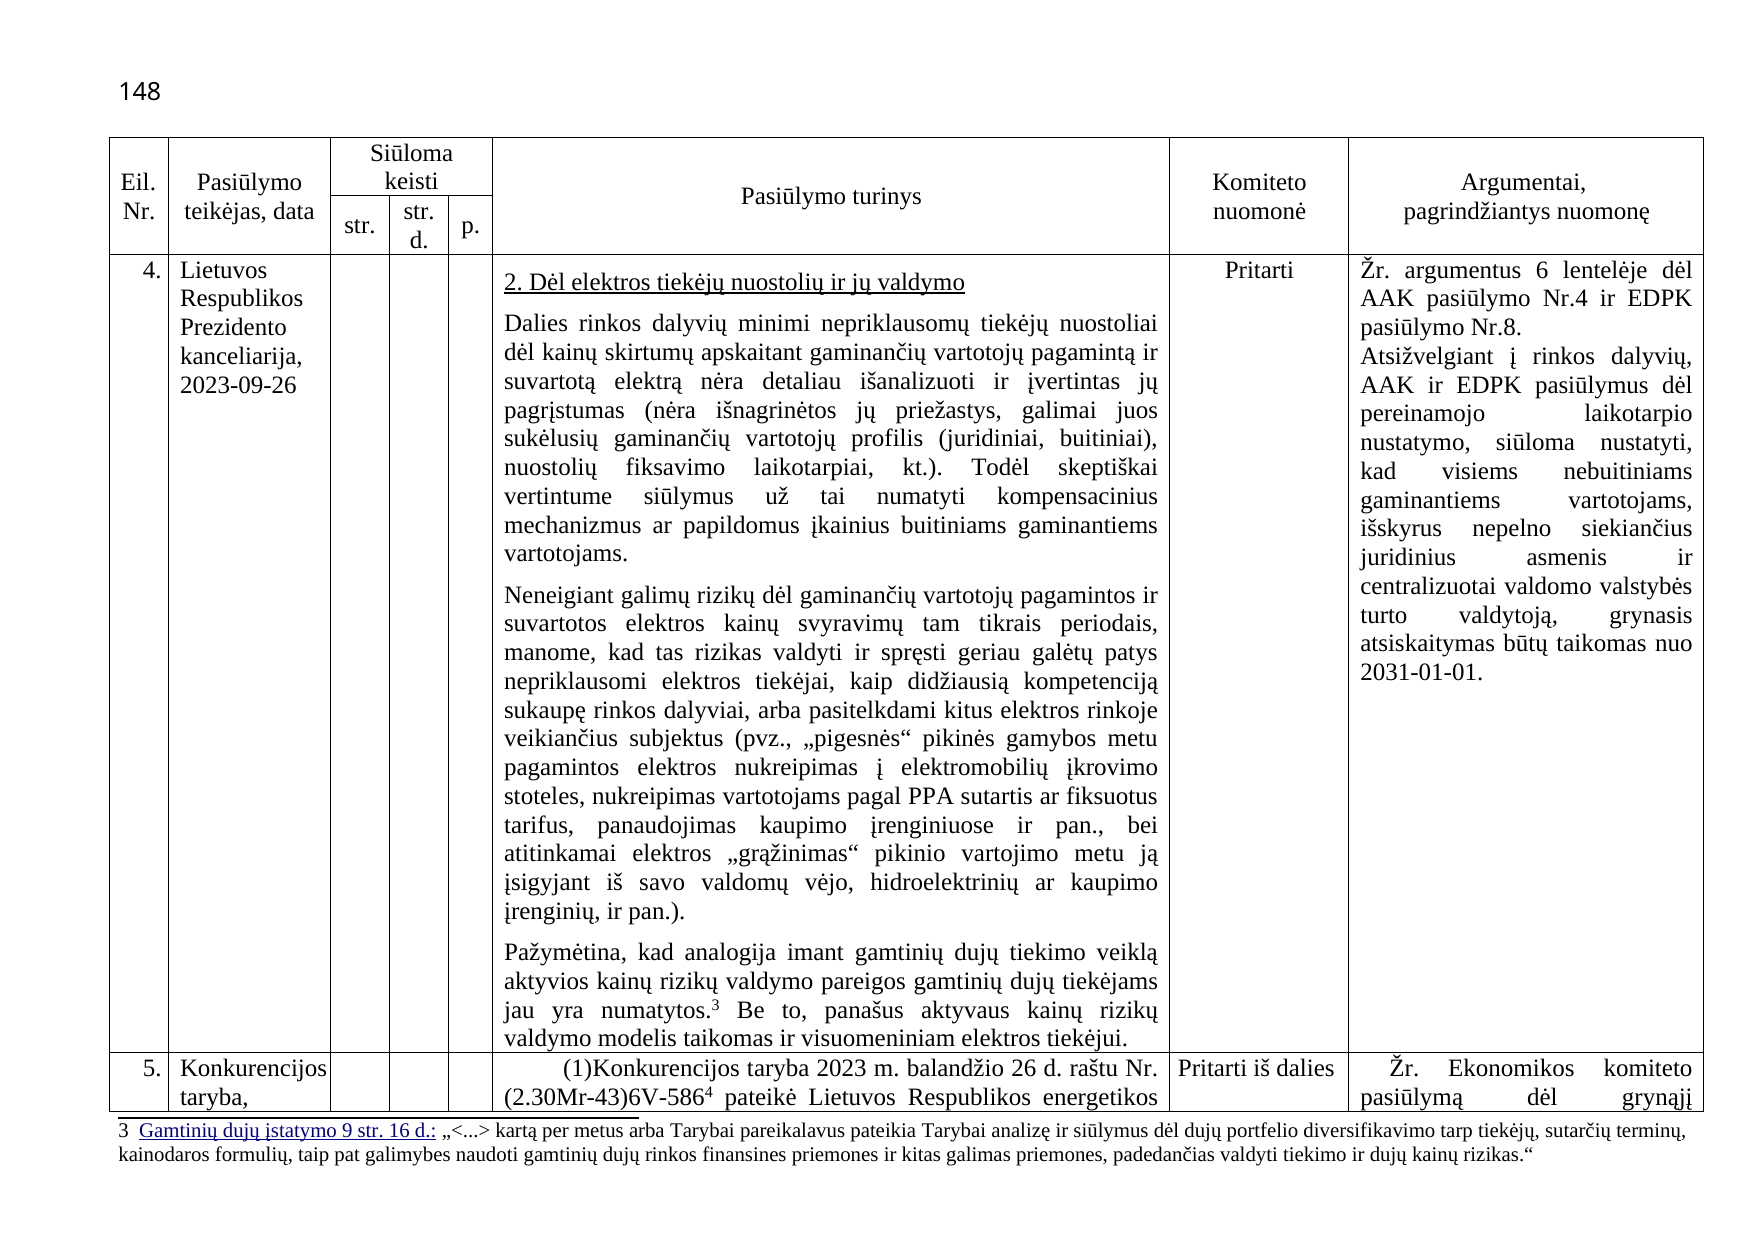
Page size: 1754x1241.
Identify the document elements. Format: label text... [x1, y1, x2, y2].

table_cell [331, 255, 389, 1052]
table_header Pasiūlymo turinys [493, 138, 1169, 254]
table_cell Konkurencijos taryba, [169, 1053, 330, 1111]
table_header Argumentai, pagrindžiantys nuomonę [1349, 138, 1703, 254]
table_cell Pritarti [1170, 255, 1348, 1052]
table_cell Žr. Ekonomikos komiteto pasiūlymą dėl grynąjį [1349, 1053, 1703, 1111]
table_cell [390, 255, 448, 1052]
table_header Eil. Nr. [110, 138, 168, 254]
table_cell [449, 255, 492, 1052]
table_cell Lietuvos Respublikos Prezidento kanceliarija, 2023-09-26 [169, 255, 330, 1052]
table_cell [110, 1053, 168, 1111]
table_cell Žr. argumentus 6 lentelėje dėl AAK pasiūlymo Nr.4 ir EDPK pasiūlymo Nr.8. Atsižvelgiant į rinkos dalyvių, AAK ir EDPK pasiūlymus dėl pereinamojo laikotarpio nustatymo, siūloma nustatyti, kad visiems nebuitiniams gaminantiems vartotojams, išskyrus nepelno siekiančius juridinius asmenis ir centralizuotai valdomo valstybės turto valdytoją, grynasis atsiskaitymas būtų taikomas nuo 2031-01-01. [1349, 255, 1703, 1052]
table_cell [110, 255, 168, 1052]
table_cell p. [449, 196, 492, 254]
table_header Pasiūlymo teikėjas, data [169, 138, 330, 254]
table_cell Konkurencijos taryba 2023 m. balandžio 26 d. raštu Nr. (2.30Mr-43)6V-586 pateikė Lietuvos Respublikos energetikos [493, 1053, 1169, 1111]
table_cell 2. Dėl elektros tiekėjų nuostolių ir jų valdymo Dalies rinkos dalyvių minimi nepriklausomų tiekėjų nuostoliai dėl kainų skirtumų apskaitant gaminančių vartotojų pagamintą ir suvartotą elektrą nėra detaliau išanalizuoti ir įvertintas jų pagrįstumas (nėra išnagrinėtos jų priežastys, galimai juos sukėlusių gaminančių vartotojų profilis (juridiniai, buitiniai), nuostolių fiksavimo laikotarpiai, kt.). Todėl skeptiškai vertintume siūlymus už tai numatyti kompensacinius mechanizmus ar papildomus įkainius buitiniams gaminantiems vartotojams. Neneigiant galimų rizikų dėl gaminančių vartotojų pagamintos ir suvartotos elektros kainų svyravimų tam tikrais periodais, manome, kad tas rizikas valdyti ir spręsti geriau galėtų patys nepriklausomi elektros tiekėjai, kaip didžiausią kompetenciją sukaupę rinkos dalyviai, arba pasitelkdami kitus elektros rinkoje veikiančius subjektus (pvz., „pigesnės“ pikinės gamybos metu pagamintos elektros nukreipimas į elektromobilių įkrovimo stoteles, nukreipimas vartotojams pagal PPA sutartis ar fiksuotus tarifus, panaudojimas kaupimo įrenginiuose ir pan., bei atitinkamai elektros „grąžinimas“ pikinio vartojimo metu ją įsigyjant iš savo valdomų vėjo, hidroelektrinių ar kaupimo įrenginių, ir pan.). Pažymėtina, kad analogija imant gamtinių dujų tiekimo veiklą aktyvios kainų rizikų valdymo pareigos gamtinių dujų tiekėjams jau yra numatytos. Be to, panašus aktyvaus kainų rizikų valdymo modelis taikomas ir visuomeniniam elektros tiekėjui. [493, 255, 1169, 1052]
table_cell [331, 1053, 389, 1111]
table_cell [390, 1053, 448, 1111]
table_cell Pritarti iš dalies [1170, 1053, 1348, 1111]
table_header Komiteto nuomonė [1170, 138, 1348, 254]
table_header Siūloma keisti [331, 138, 492, 195]
table_cell str. d. [390, 196, 448, 254]
table_cell str. [331, 196, 389, 254]
table_cell [449, 1053, 492, 1111]
